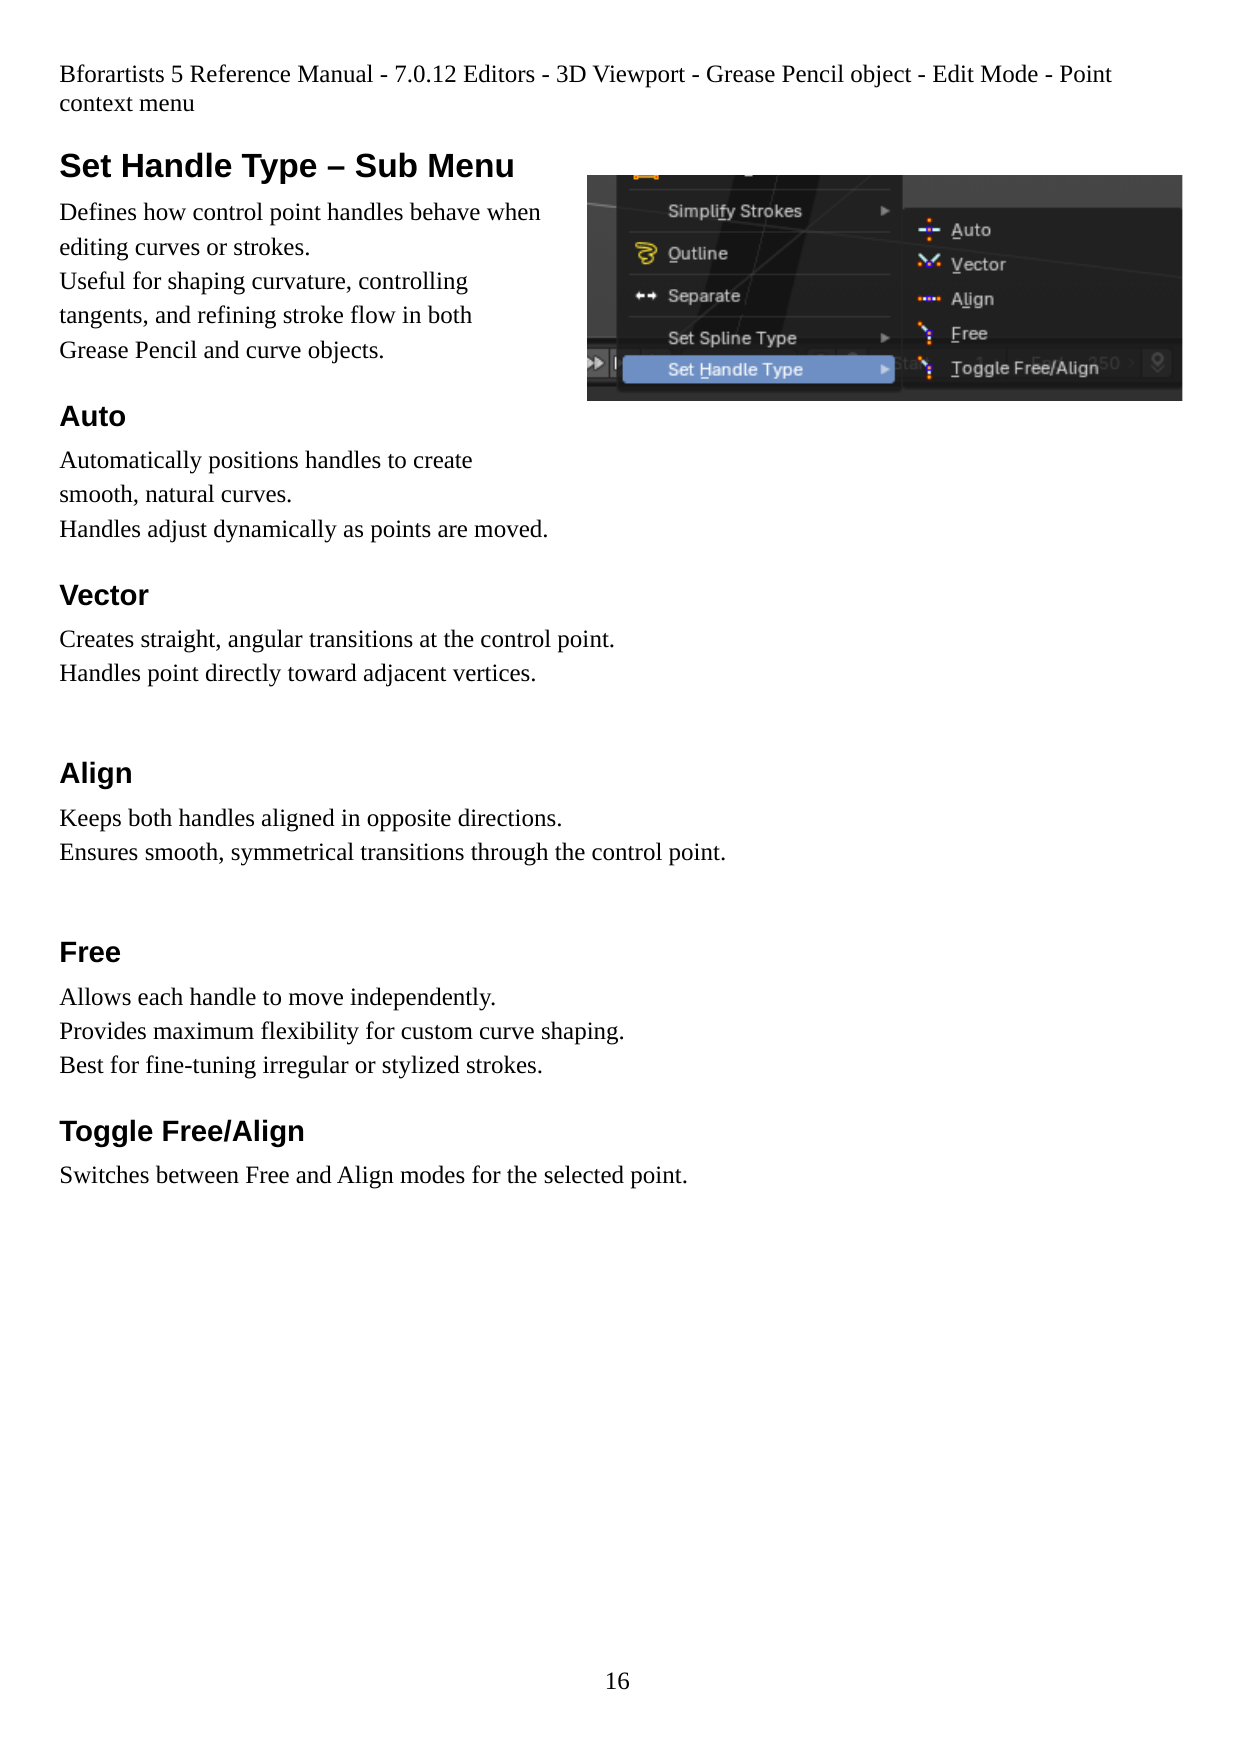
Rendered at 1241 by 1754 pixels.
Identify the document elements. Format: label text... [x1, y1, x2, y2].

text Creates straight, angular transitions at the control point. Handles point directly toward adjacent vertices. [59, 624, 1181, 722]
subtitle Free [59, 935, 1181, 969]
picture [587, 175, 1183, 401]
subtitle Toggle Free/Align [59, 1114, 1181, 1148]
text Automatically positions handles to create smooth, natural curves. Handles adjust dynamically as points are moved. [59, 445, 1181, 543]
text Allows each handle to move independently. Provides maximum flexibility for custom curve shaping. Best for fine-tuning irregular or stylized strokes. [59, 982, 1181, 1079]
subtitle Auto [59, 399, 1181, 432]
text Defines how control point handles behave when editing curves or strokes. Useful for shaping curvature, controlling tangents, and refining stroke flow in both Grease Pencil and curve objects. [59, 197, 587, 364]
text Switches between Free and Align modes for the selected point. [59, 1160, 1181, 1224]
subtitle Vector [59, 578, 1181, 611]
subtitle Set Handle Type – Sub Menu [59, 146, 1181, 185]
subtitle Align [59, 756, 1181, 790]
text Keeps both handles aligned in opposite directions. Ensures smooth, symmetrical transitions through the control point. [59, 803, 1181, 900]
